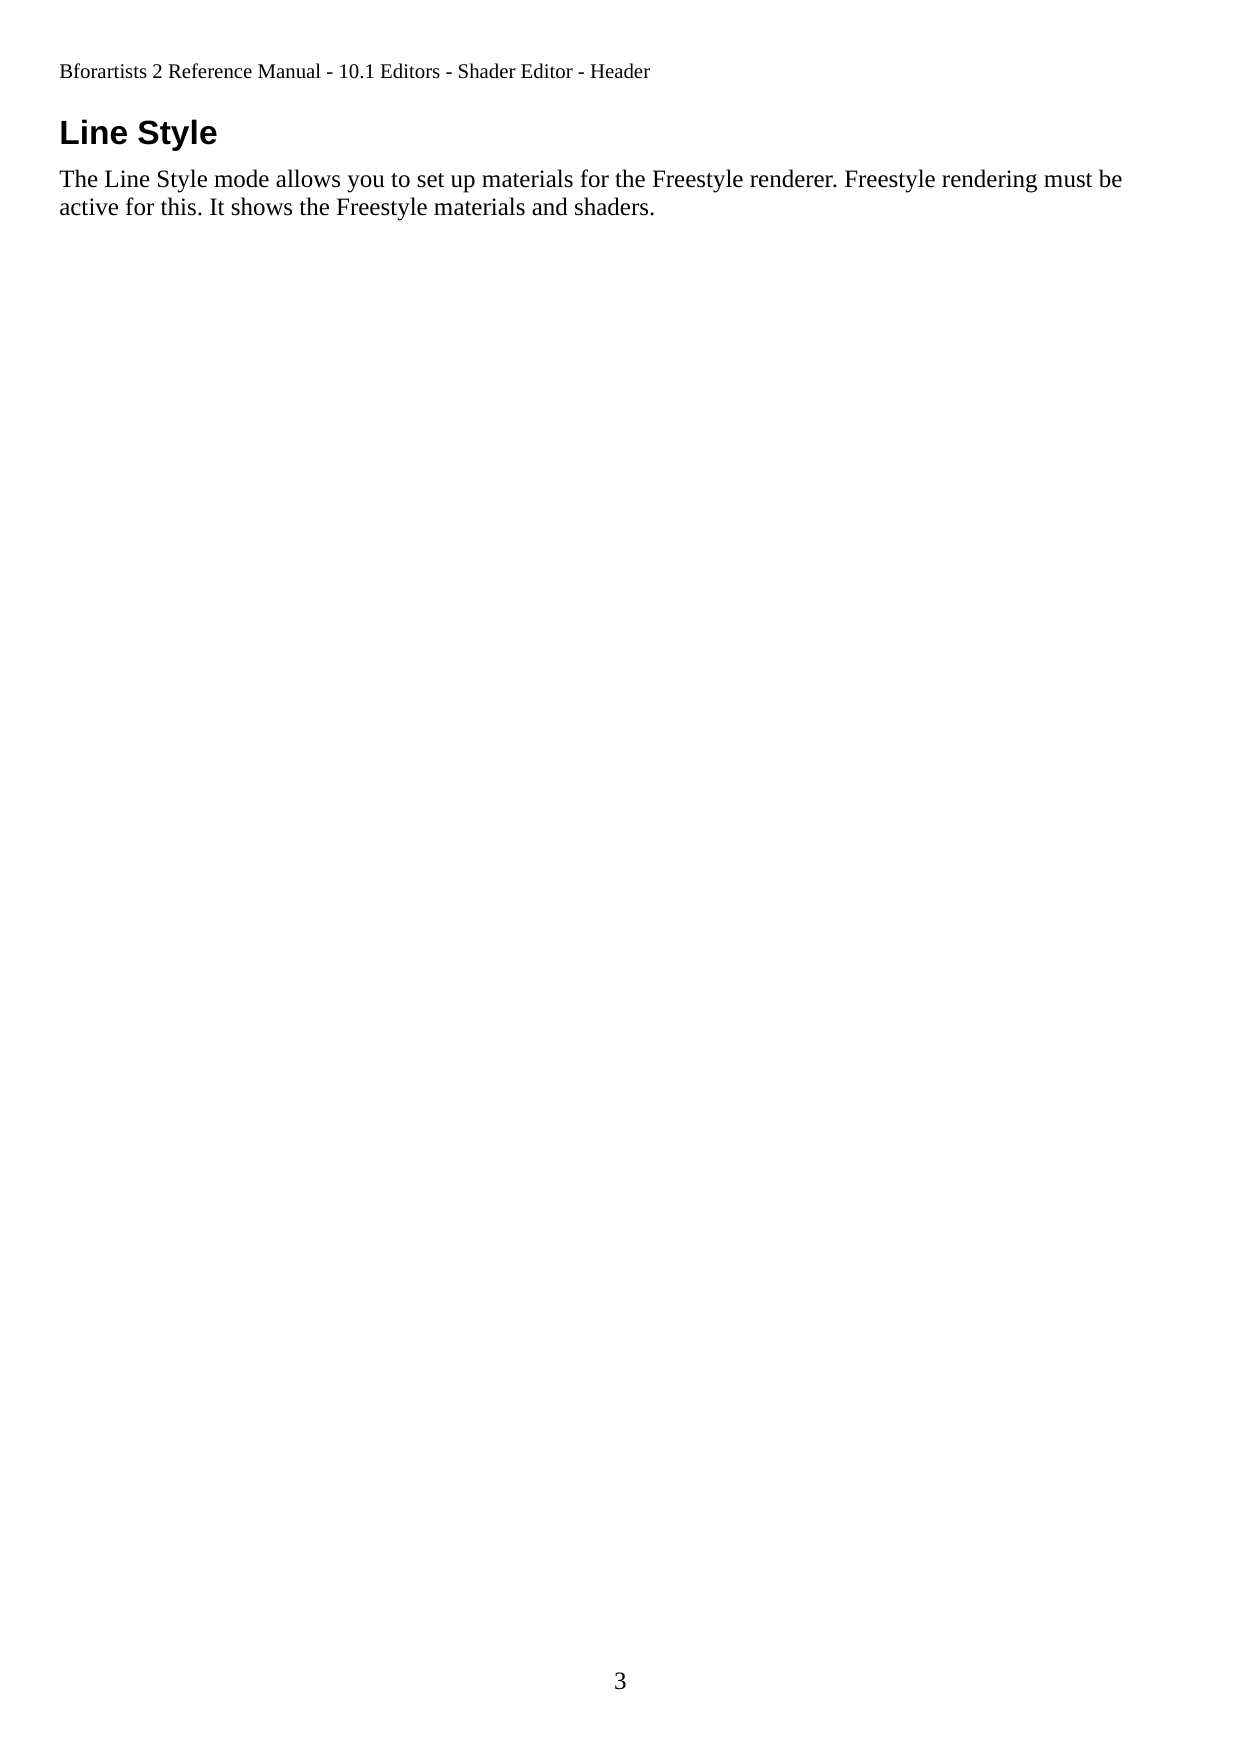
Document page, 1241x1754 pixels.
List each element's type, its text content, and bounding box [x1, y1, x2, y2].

subtitle Line Style [59, 113, 1181, 151]
text The Line Style mode allows you to set up materials for the Freestyle renderer. Freestyle rendering must be active for this. It shows the Freestyle materials and shaders. [59, 164, 1181, 221]
